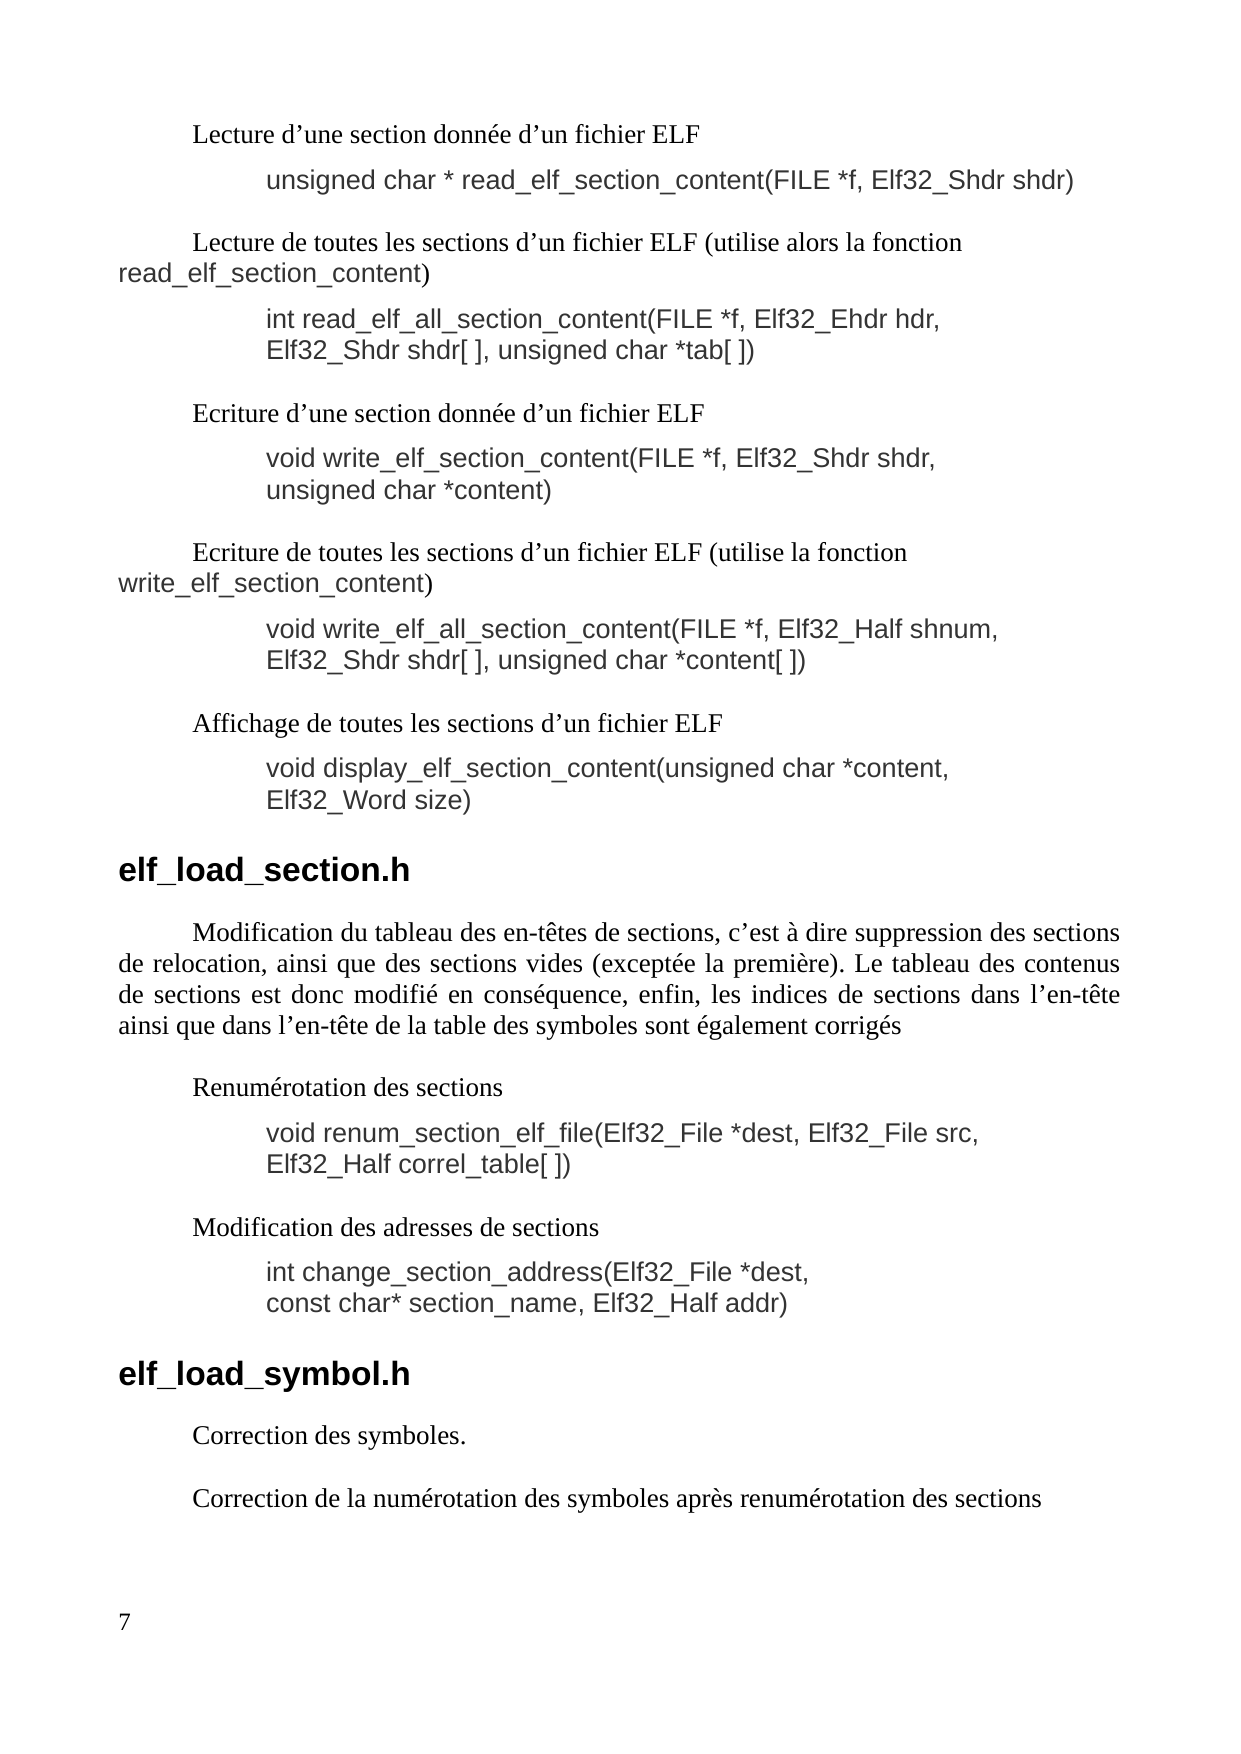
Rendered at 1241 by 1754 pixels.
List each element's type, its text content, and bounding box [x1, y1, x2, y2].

text void display_elf_section_content(unsigned char *content, Elf32_Word size) [118, 752, 1122, 815]
text Correction des symboles. [118, 1419, 1122, 1451]
subtitle elf_load_section.h [118, 850, 1122, 889]
text int change_section_address(Elf32_File *dest, const char* section_name, Elf32_Half addr) [118, 1256, 1122, 1319]
text void write_elf_all_section_content(FILE *f, Elf32_Half shnum, Elf32_Shdr shdr[ ], unsigned char *content[ ]) [118, 613, 1122, 676]
text Correction de la numérotation des symboles après renumérotation des sections [118, 1482, 1122, 1513]
text void write_elf_section_content(FILE *f, Elf32_Shdr shdr, unsigned char *content) [118, 442, 1122, 505]
text Ecriture de toutes les sections d’un fichier ELF (utilise la fonction write_elf_section_content) [118, 536, 1122, 599]
text unsigned char * read_elf_section_content(FILE *f, Elf32_Shdr shdr) [118, 164, 1122, 195]
text Lecture de toutes les sections d’un fichier ELF (utilise alors la fonction read_elf_section_content) [118, 226, 1122, 289]
text Modification des adresses de sections [118, 1211, 1122, 1242]
text Affichage de toutes les sections d’un fichier ELF [118, 707, 1122, 738]
text Renumérotation des sections [118, 1071, 1122, 1102]
text int read_elf_all_section_content(FILE *f, Elf32_Ehdr hdr, Elf32_Shdr shdr[ ], unsigned char *tab[ ]) [118, 303, 1122, 366]
text Modification du tableau des en-têtes de sections, c’est à dire suppression des sections de relocation, ainsi que des sections vides (exceptée la première). Le tableau des contenus de sections est donc modifié en conséquence, enfin, les indices de sections dans l’en-tête ainsi que dans l’en-tête de la table des symboles sont également corrigés [118, 916, 1122, 1040]
subtitle elf_load_symbol.h [118, 1354, 1122, 1393]
text Lecture d’une section donnée d’un fichier ELF [118, 118, 1122, 149]
text void renum_section_elf_file(Elf32_File *dest, Elf32_File src, Elf32_Half correl_table[ ]) [118, 1117, 1122, 1179]
text Ecriture d’une section donnée d’un fichier ELF [118, 397, 1122, 428]
